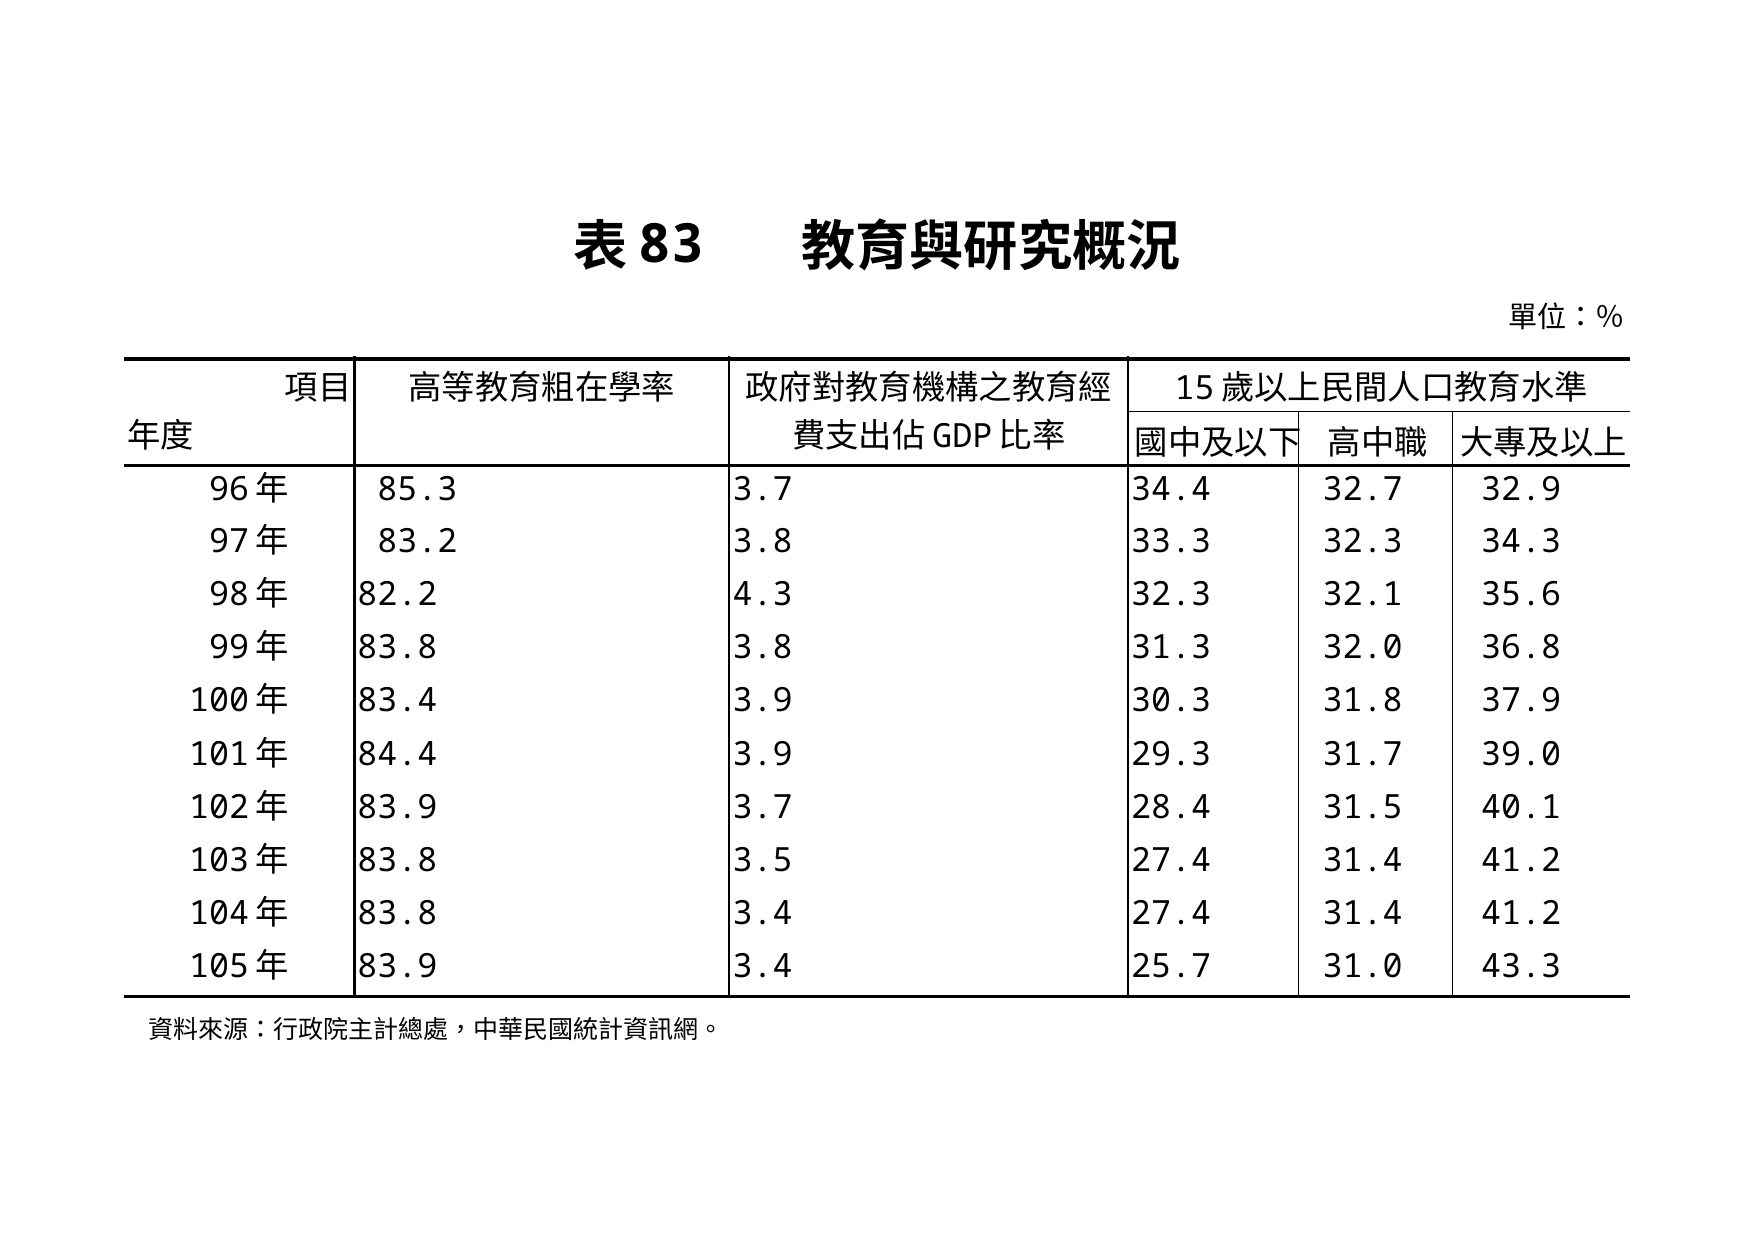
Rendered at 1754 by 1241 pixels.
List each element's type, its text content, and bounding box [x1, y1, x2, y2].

table_cell 4.3 [730, 570, 1127, 623]
table_cell 31.5 [1299, 783, 1452, 836]
table_cell 98年 [124, 570, 353, 623]
text 資料來源：行政院主計總處，中華民國統計資訊網。 [148, 1009, 1551, 1046]
table_header 政府對教育機構之教育經費支出佔GDP比率 [730, 361, 1127, 464]
table_cell 101年 [124, 730, 353, 783]
table_cell 34.3 [1453, 517, 1630, 570]
table_cell 32.7 [1299, 467, 1452, 517]
table_cell 83.9 [356, 942, 728, 995]
table_header 項目 年度 [124, 361, 353, 464]
table_cell 84.4 [356, 730, 728, 783]
table_cell 國中及以下 [1129, 412, 1298, 464]
table_header 15歲以上民間人口教育水準 [1129, 361, 1630, 411]
table_cell 3.8 [730, 623, 1127, 676]
table_cell 37.9 [1453, 676, 1630, 729]
text 單位：％ [118, 294, 1624, 336]
table_cell 83.4 [356, 676, 728, 729]
table_cell 82.2 [356, 570, 728, 623]
table_cell 32.3 [1129, 570, 1298, 623]
table_cell 35.6 [1453, 570, 1630, 623]
table_header 高等教育粗在學率 [356, 361, 728, 464]
subtitle 表83 教育與研究概況 [118, 169, 1636, 294]
table_cell 3.5 [730, 836, 1127, 889]
table_cell 33.3 [1129, 517, 1298, 570]
table_cell 31.8 [1299, 676, 1452, 729]
table_cell 83.9 [356, 783, 728, 836]
table_cell 32.9 [1453, 467, 1630, 517]
table_cell 31.4 [1299, 836, 1452, 889]
table_cell 105年 [124, 942, 353, 995]
table_cell 32.1 [1299, 570, 1452, 623]
table_cell 97年 [124, 517, 353, 570]
table_cell 83.8 [356, 623, 728, 676]
table_cell 99年 [124, 623, 353, 676]
table_cell 3.8 [730, 517, 1127, 570]
table_cell 31.0 [1299, 942, 1452, 995]
table_cell 31.7 [1299, 730, 1452, 783]
table_cell 27.4 [1129, 836, 1298, 889]
table_cell 104年 [124, 889, 353, 942]
table_cell 高中職 [1299, 412, 1452, 464]
table_cell 3.4 [730, 942, 1127, 995]
table_cell 43.3 [1453, 942, 1630, 995]
table_cell 3.4 [730, 889, 1127, 942]
table_cell 大專及以上 [1453, 412, 1630, 464]
table_cell 34.4 [1129, 467, 1298, 517]
table_cell 31.4 [1299, 889, 1452, 942]
table_cell 39.0 [1453, 730, 1630, 783]
table_cell 83.2 [356, 517, 728, 570]
table_cell 85.3 [356, 467, 728, 517]
table_cell 96年 [124, 467, 353, 517]
table_cell 3.9 [730, 730, 1127, 783]
table_cell 25.7 [1129, 942, 1298, 995]
table_cell 36.8 [1453, 623, 1630, 676]
table_cell 83.8 [356, 889, 728, 942]
table_cell 103年 [124, 836, 353, 889]
table_cell 41.2 [1453, 836, 1630, 889]
table_cell 41.2 [1453, 889, 1630, 942]
table_cell 83.8 [356, 836, 728, 889]
table_cell 3.9 [730, 676, 1127, 729]
table_cell 32.0 [1299, 623, 1452, 676]
table_cell 40.1 [1453, 783, 1630, 836]
table_cell 27.4 [1129, 889, 1298, 942]
table_cell 100年 [124, 676, 353, 729]
table_cell 29.3 [1129, 730, 1298, 783]
table_cell 30.3 [1129, 676, 1298, 729]
table_cell 28.4 [1129, 783, 1298, 836]
table_cell 3.7 [730, 467, 1127, 517]
table_cell 3.7 [730, 783, 1127, 836]
table_cell 31.3 [1129, 623, 1298, 676]
table_cell 102年 [124, 783, 353, 836]
table_cell 32.3 [1299, 517, 1452, 570]
